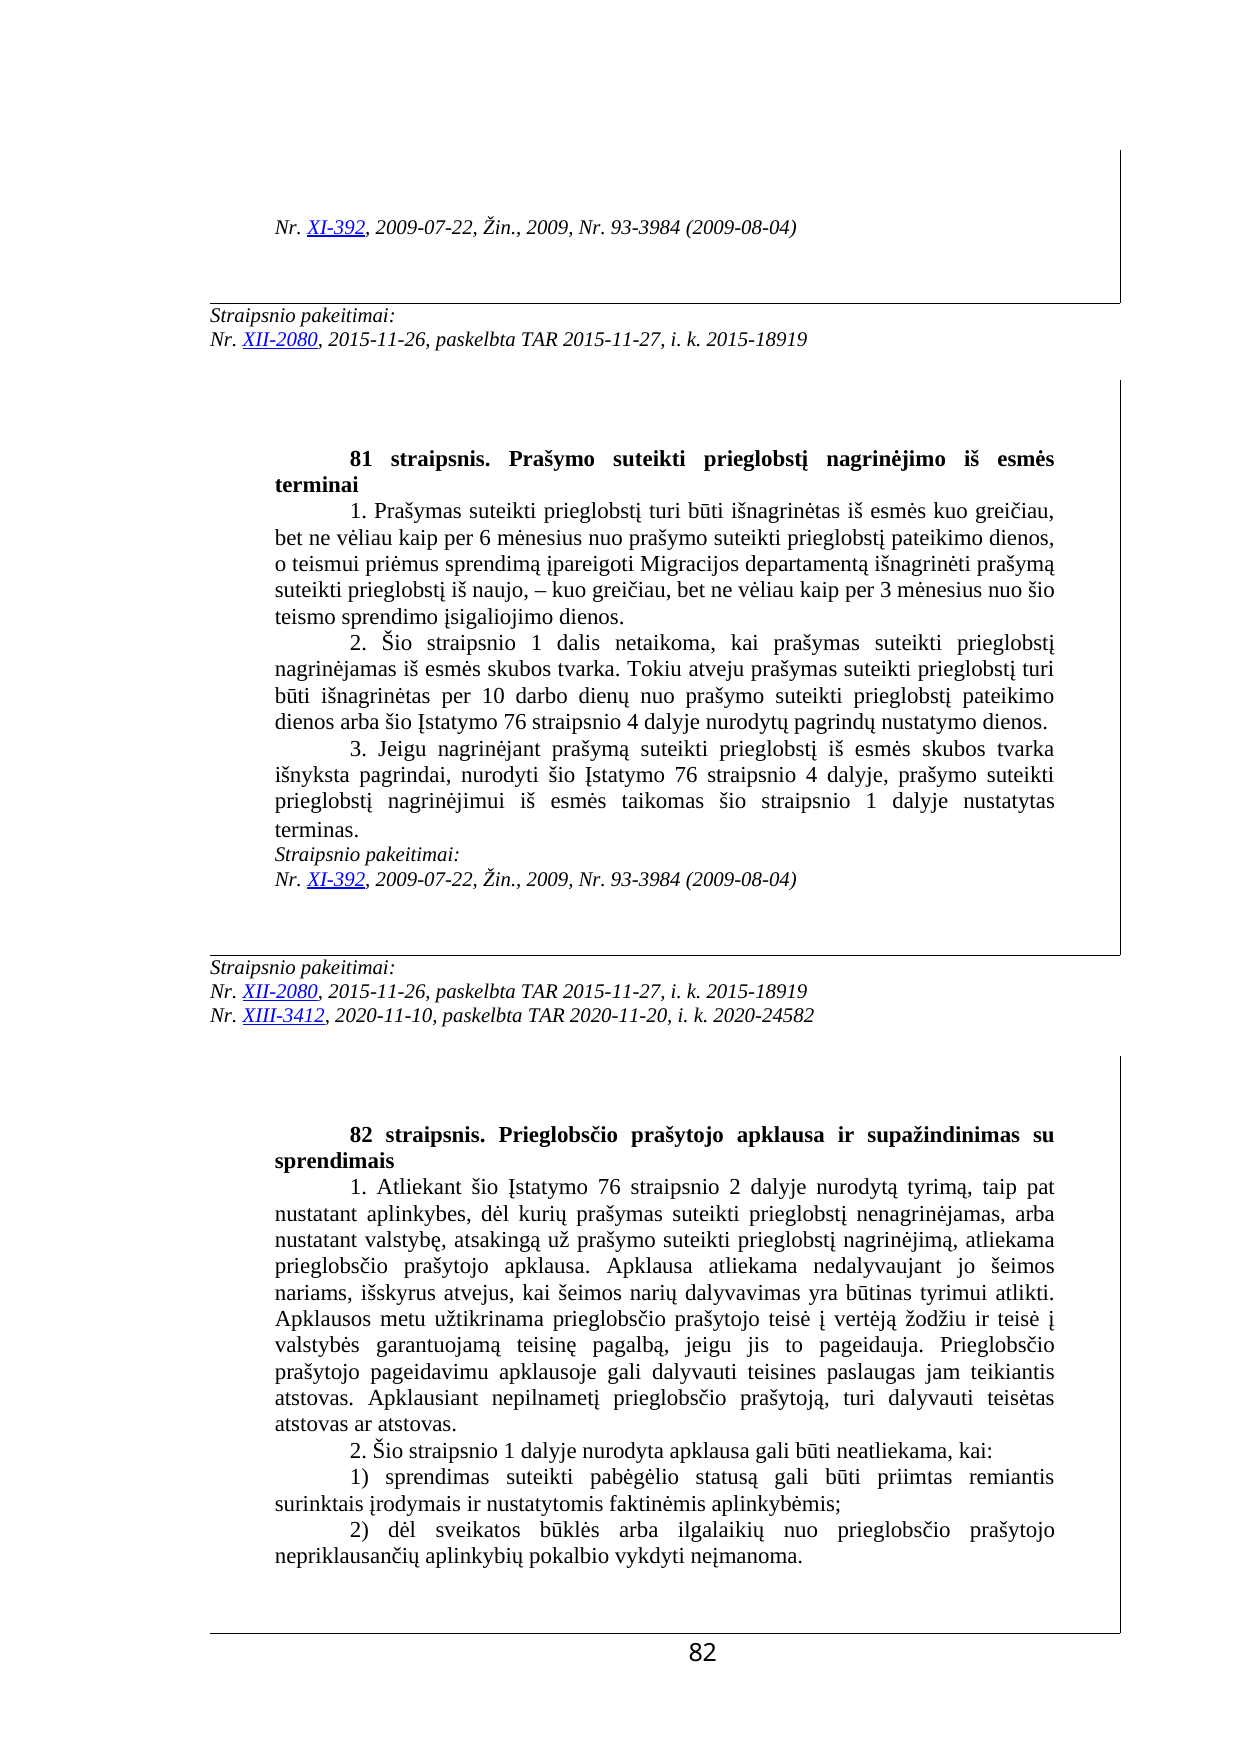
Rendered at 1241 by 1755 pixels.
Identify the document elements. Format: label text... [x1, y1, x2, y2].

text Straipsnio pakeitimai: [210, 303, 1120, 327]
text 2. Šio straipsnio 1 dalyje nurodyta apklausa gali būti neatliekama, kai: [210, 1437, 1120, 1463]
text 1) sprendimas suteikti pabėgėlio statusą gali būti priimtas remiantis surinktais įrodymais ir nustatytomis faktinėmis aplinkybėmis; [210, 1463, 1120, 1516]
text 2. Šio straipsnio 1 dalis netaikoma, kai prašymas suteikti prieglobstį nagrinėjamas iš esmės skubos tvarka. Tokiu atveju prašymas suteikti prieglobstį turi būti išnagrinėtas per 10 darbo dienų nuo prašymo suteikti prieglobstį pateikimo dienos arba šio Įstatymo 76 straipsnio 4 dalyje nurodytų pagrindų nustatymo dienos. [210, 629, 1120, 734]
text 1. Prašymas suteikti prieglobstį turi būti išnagrinėtas iš esmės kuo greičiau, bet ne vėliau kaip per 6 mėnesius nuo prašymo suteikti prieglobstį pateikimo dienos, o teismui priėmus sprendimą įpareigoti Migracijos departamentą išnagrinėti prašymą suteikti prieglobstį iš naujo, – kuo greičiau, bet ne vėliau kaip per 3 mėnesius nuo šio teismo sprendimo įsigaliojimo dienos. [210, 497, 1120, 629]
text Nr. XII-2080, 2015-11-26, paskelbta TAR 2015-11-27, i. k. 2015-18919 [210, 979, 1120, 1003]
text 2) dėl sveikatos būklės arba ilgalaikių nuo prieglobsčio prašytojo nepriklausančių aplinkybių pokalbio vykdyti neįmanoma. [210, 1516, 1120, 1633]
text Nr. XIII-3412, 2020-11-10, paskelbta TAR 2020-11-20, i. k. 2020-24582 [210, 1003, 1120, 1027]
text 82 straipsnis. Prieglobsčio prašytojo apklausa ir supažindinimas su sprendimais [210, 1056, 1120, 1173]
text Straipsnio pakeitimai: [210, 955, 1120, 979]
text 1. Atliekant šio Įstatymo 76 straipsnio 2 dalyje nurodytą tyrimą, taip pat nustatant aplinkybes, dėl kurių prašymas suteikti prieglobstį nenagrinėjamas, arba nustatant valstybę, atsakingą už prašymo suteikti prieglobstį nagrinėjimą, atliekama prieglobsčio prašytojo apklausa. Apklausa atliekama nedalyvaujant jo šeimos nariams, išskyrus atvejus, kai šeimos narių dalyvavimas yra būtinas tyrimui atlikti. Apklausos metu užtikrinama prieglobsčio prašytojo teisė į vertėją žodžiu ir teisė į valstybės garantuojamą teisinę pagalbą, jeigu jis to pageidauja. Prieglobsčio prašytojo pageidavimu apklausoje gali dalyvauti teisines paslaugas jam teikiantis atstovas. Apklausiant nepilnametį prieglobsčio prašytoją, turi dalyvauti teisėtas atstovas ar atstovas. [210, 1173, 1120, 1437]
text 3. Jeigu nagrinėjant prašymą suteikti prieglobstį iš esmės skubos tvarka išnyksta pagrindai, nurodyti šio Įstatymo 76 straipsnio 4 dalyje, prašymo suteikti prieglobstį nagrinėjimui iš esmės taikomas šio straipsnio 1 dalyje nustatytas terminas. [210, 734, 1120, 842]
text 81 straipsnis. Prašymo suteikti prieglobstį nagrinėjimo iš esmės terminai [210, 380, 1120, 497]
text Nr. XI-392, 2009-07-22, Žin., 2009, Nr. 93-3984 (2009-08-04) [210, 150, 1120, 303]
text Straipsnio pakeitimai: [210, 842, 1120, 866]
text Nr. XI-392, 2009-07-22, Žin., 2009, Nr. 93-3984 (2009-08-04) [210, 866, 1120, 955]
text Nr. XII-2080, 2015-11-26, paskelbta TAR 2015-11-27, i. k. 2015-18919 [210, 327, 1120, 351]
